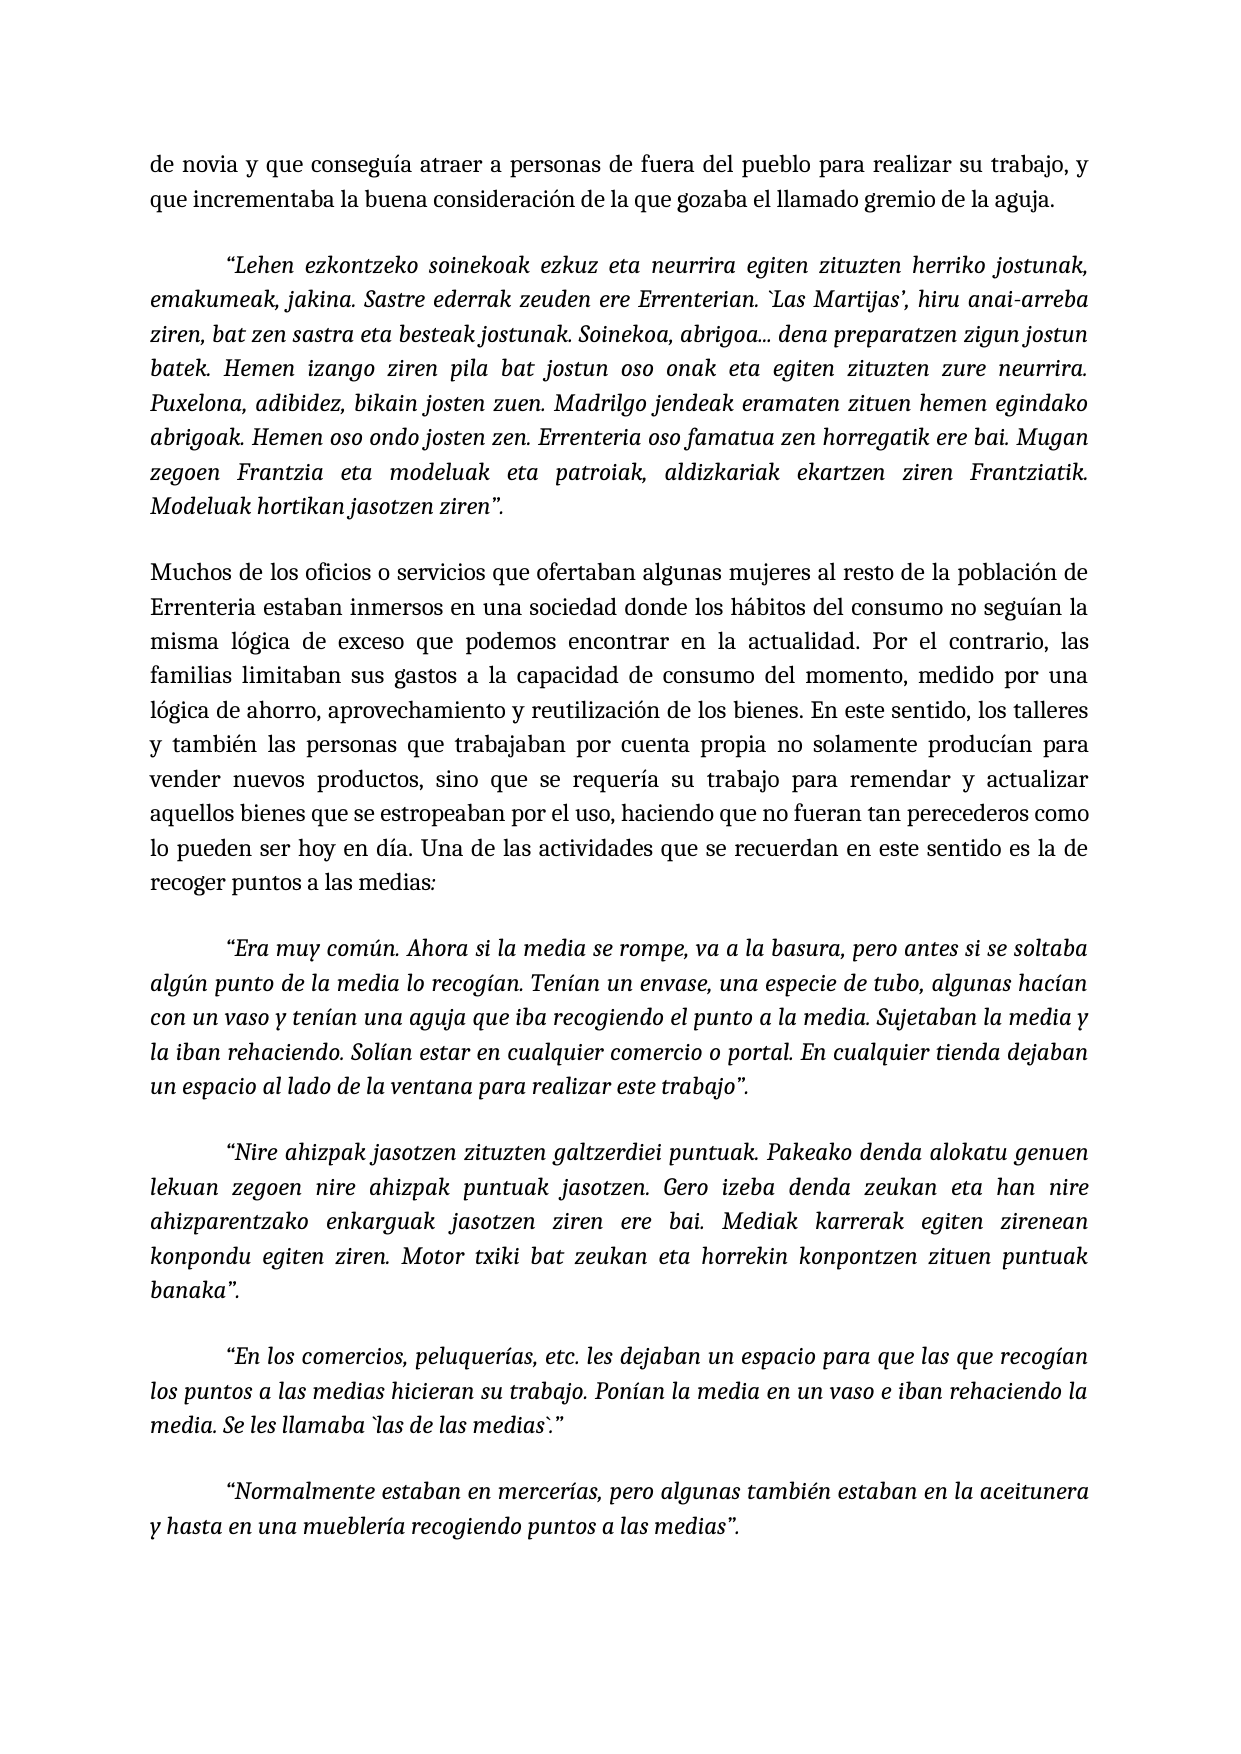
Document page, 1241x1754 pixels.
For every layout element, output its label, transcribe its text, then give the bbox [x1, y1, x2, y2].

text “En los comercios, peluquerías, etc. les dejaban un espacio para que las que recogían los puntos a las medias hicieran su trabajo. Ponían la media en un vaso e iban rehaciendo la media. Se les llamaba `las de las medias`.” [150, 1342, 1090, 1440]
text “Era muy común. Ahora si la media se rompe, va a la basura, pero antes si se soltaba algún punto de la media lo recogían. Tenían un envase, una especie de tubo, algunas hacían con un vaso y tenían una aguja que iba recogiendo el punto a la media. Sujetaban la media y la iban rehaciendo. Solían estar en cualquier comercio o portal. En cualquier tienda dejaban un espacio al lado de la ventana para realizar este trabajo”. [150, 934, 1090, 1101]
text “Nire ahizpak jasotzen zituzten galtzerdiei puntuak. Pakeako denda alokatu genuen lekuan zegoen nire ahizpak puntuak jasotzen. Gero izeba denda zeukan eta han nire ahizparentzako enkarguak jasotzen ziren ere bai. Mediak karrerak egiten zirenean konpondu egiten ziren. Motor txiki bat zeukan eta horrekin konpontzen zituen puntuak banaka”. [150, 1138, 1090, 1305]
text de novia y que conseguía atraer a personas de fuera del pueblo para realizar su trabajo, y que incrementaba la buena consideración de la que gozaba el llamado gremio de la aguja. [150, 150, 1090, 213]
text “Lehen ezkontzeko soinekoak ezkuz eta neurrira egiten zituzten herriko jostunak, emakumeak, jakina. Sastre ederrak zeuden ere Errenterian. `Las Martijas’, hiru anai-arreba ziren, bat zen sastra eta besteak jostunak. Soinekoa, abrigoa... dena preparatzen zigun jostun batek. Hemen izango ziren pila bat jostun oso onak eta egiten zituzten zure neurrira. Puxelona, adibidez, bikain josten zuen. Madrilgo jendeak eramaten zituen hemen egindako abrigoak. Hemen oso ondo josten zen. Errenteria oso famatua zen horregatik ere bai. Mugan zegoen Frantzia eta modeluak eta patroiak, aldizkariak ekartzen ziren Frantziatik. Modeluak hortikan jasotzen ziren”. [150, 251, 1090, 521]
text Muchos de los oficios o servicios que ofertaban algunas mujeres al resto de la población de Errenteria estaban inmersos en una sociedad donde los hábitos del consumo no seguían la misma lógica de exceso que podemos encontrar en la actualidad. Por el contrario, las familias limitaban sus gastos a la capacidad de consumo del momento, medido por una lógica de ahorro, aprovechamiento y reutilización de los bienes. En este sentido, los talleres y también las personas que trabajaban por cuenta propia no solamente producían para vender nuevos productos, sino que se requería su trabajo para remendar y actualizar aquellos bienes que se estropeaban por el uso, haciendo que no fueran tan perecederos como lo pueden ser hoy en día. Una de las actividades que se recuerdan en este sentido es la de recoger puntos a las medias: [150, 558, 1090, 897]
text “Normalmente estaban en mercerías, pero algunas también estaban en la aceitunera y hasta en una mueblería recogiendo puntos a las medias”. [150, 1477, 1090, 1540]
